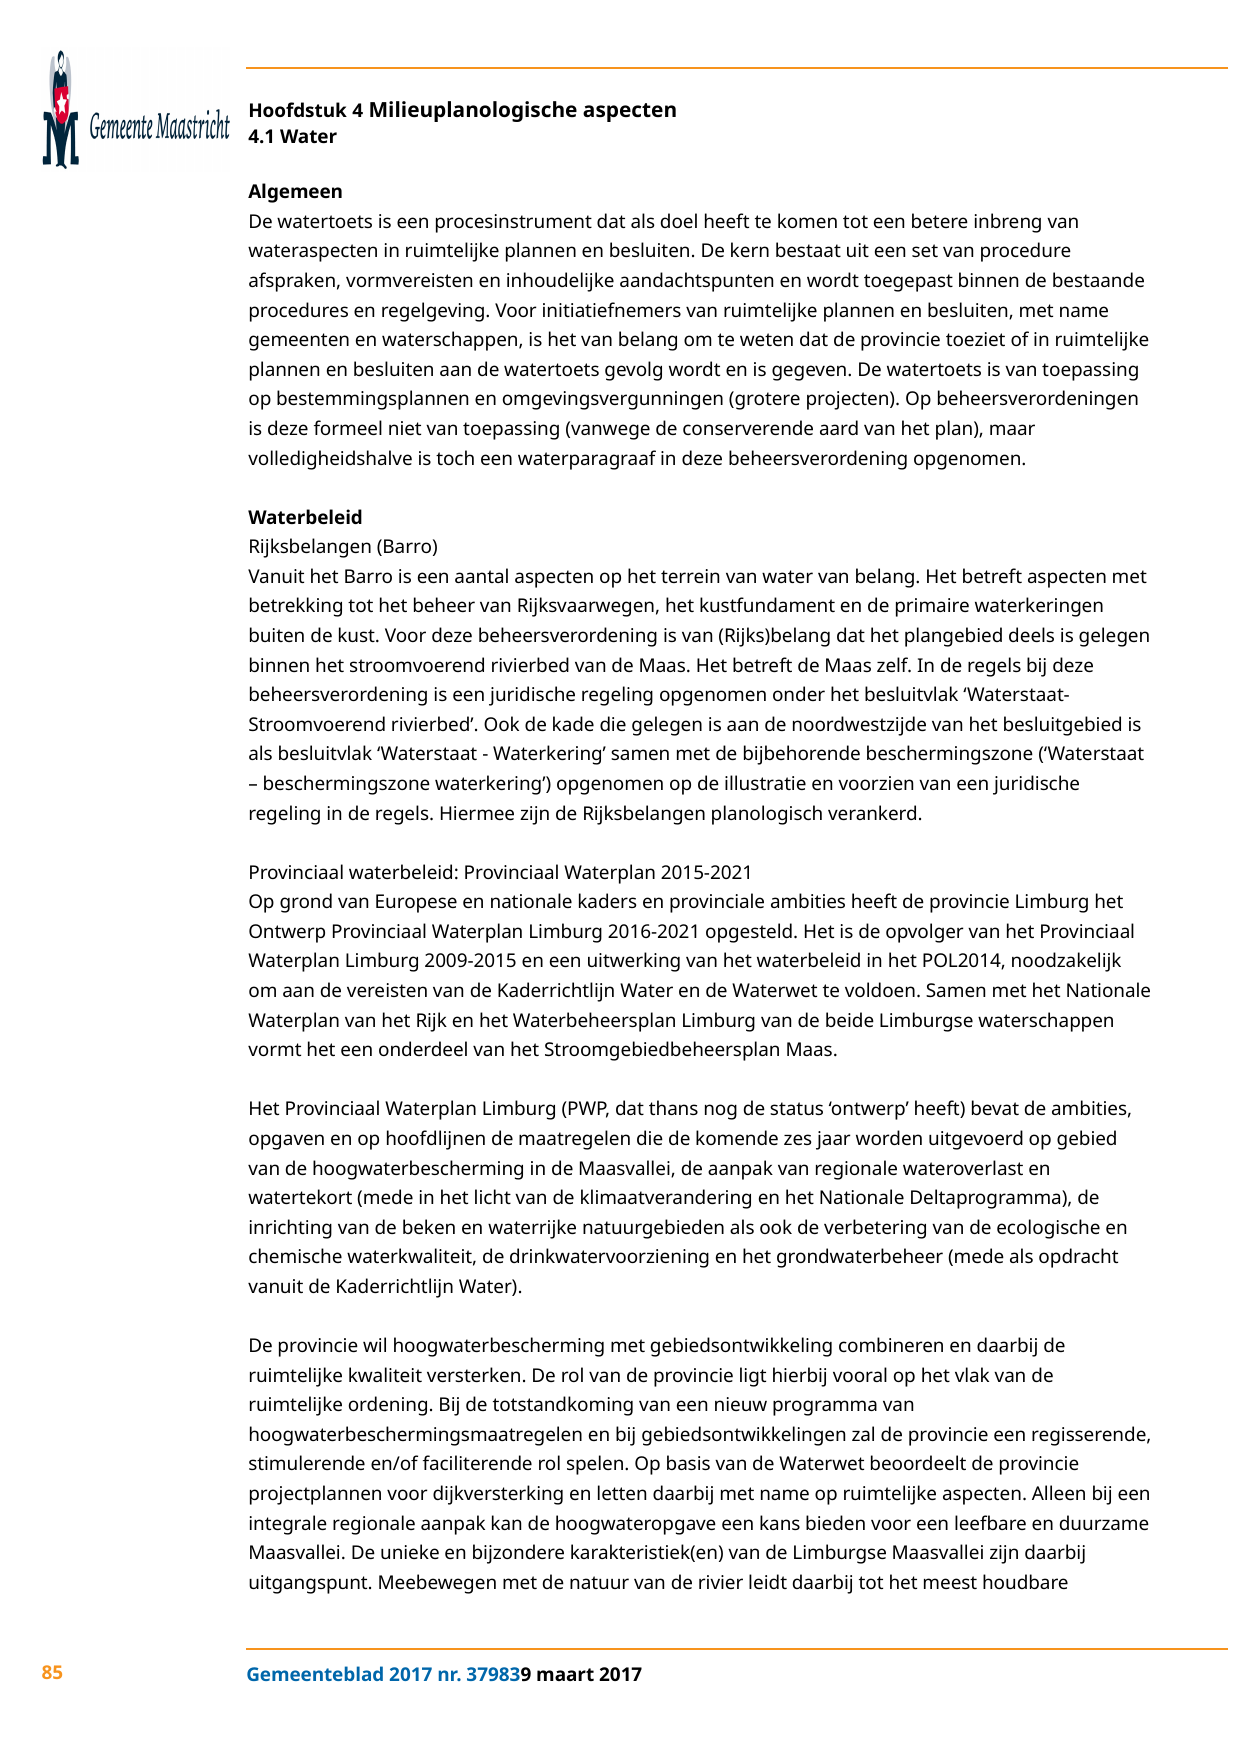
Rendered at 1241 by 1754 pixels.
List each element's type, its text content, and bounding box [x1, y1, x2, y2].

text Algemeen [248, 178, 1152, 204]
picture [41, 47, 231, 172]
text Rijksbelangen (Barro) [248, 533, 1152, 559]
text Vanuit het Barro is een aantal aspecten op het terrein van water van belang. Het betreft aspecten met betrekking tot het beheer van Rijksvaarwegen, het kustfundament en de primaire waterkeringen buiten de kust. Voor deze beheersverordening is van (Rijks)belang dat het plangebied deels is gelegen binnen het stroomvoerend rivierbed van de Maas. Het betreft de Maas zelf. In de regels bij deze beheersverordening is een juridische regeling opgenomen onder het besluitvlak ‘Waterstaat-Stroomvoerend rivierbed’. Ook de kade die gelegen is aan de noordwestzijde van het besluitgebied is als besluitvlak ‘Waterstaat - Waterkering’ samen met de bijbehorende beschermingszone (‘Waterstaat – beschermingszone waterkering’) opgenomen op de illustratie en voorzien van een juridische regeling in de regels. Hiermee zijn de Rijksbelangen planologisch verankerd. [248, 563, 1152, 826]
text Provinciaal waterbeleid: Provinciaal Waterplan 2015-2021 [248, 859, 1152, 885]
text 4.1 Water [248, 123, 1152, 149]
text Het Provinciaal Waterplan Limburg (PWP, dat thans nog de status ‘ontwerp’ heeft) bevat de ambities, opgaven en op hoofdlijnen de maatregelen die de komende zes jaar worden uitgevoerd op gebied van de hoogwaterbescherming in de Maasvallei, de aanpak van regionale wateroverlast en watertekort (mede in het licht van de klimaatverandering en het Nationale Deltaprogramma), de inrichting van de beken en waterrijke natuurgebieden als ook de verbetering van de ecologische en chemische waterkwaliteit, de drinkwatervoorziening en het grondwaterbeheer (mede als opdracht vanuit de Kaderrichtlijn Water). [248, 1096, 1152, 1299]
text Hoofdstuk 4 Milieuplanologische aspecten [248, 95, 1152, 123]
text Waterbeleid [248, 504, 1152, 530]
text De provincie wil hoogwaterbescherming met gebiedsontwikkeling combineren en daarbij de ruimtelijke kwaliteit versterken. De rol van de provincie ligt hierbij vooral op het vlak van de ruimtelijke ordening. Bij de totstandkoming van een nieuw programma van hoogwaterbeschermingsmaatregelen en bij gebiedsontwikkelingen zal de provincie een regisserende, stimulerende en/of faciliterende rol spelen. Op basis van de Waterwet beoordeelt de provincie projectplannen voor dijkversterking en letten daarbij met name op ruimtelijke aspecten. Alleen bij een integrale regionale aanpak kan de hoogwateropgave een kans bieden voor een leefbare en duurzame Maasvallei. De unieke en bijzondere karakteristiek(en) van de Limburgse Maasvallei zijn daarbij uitgangspunt. Meebewegen met de natuur van de rivier leidt daarbij tot het meest houdbare [248, 1332, 1152, 1595]
text De watertoets is een procesinstrument dat als doel heeft te komen tot een betere inbreng van wateraspecten in ruimtelijke plannen en besluiten. De kern bestaat uit een set van procedure afspraken, vormvereisten en inhoudelijke aandachtspunten en wordt toegepast binnen de bestaande procedures en regelgeving. Voor initiatiefnemers van ruimtelijke plannen en besluiten, met name gemeenten en waterschappen, is het van belang om te weten dat de provincie toeziet of in ruimtelijke plannen en besluiten aan de watertoets gevolg wordt en is gegeven. De watertoets is van toepassing op bestemmingsplannen en omgevingsvergunningen (grotere projecten). Op beheersverordeningen is deze formeel niet van toepassing (vanwege de conserverende aard van het plan), maar volledigheidshalve is toch een waterparagraaf in deze beheersverordening opgenomen. [248, 208, 1152, 471]
text Op grond van Europese en nationale kaders en provinciale ambities heeft de provincie Limburg het Ontwerp Provinciaal Waterplan Limburg 2016-2021 opgesteld. Het is de opvolger van het Provinciaal Waterplan Limburg 2009-2015 en een uitwerking van het waterbeleid in het POL2014, noodzakelijk om aan de vereisten van de Kaderrichtlijn Water en de Waterwet te voldoen. Samen met het Nationale Waterplan van het Rijk en het Waterbeheersplan Limburg van de beide Limburgse waterschappen vormt het een onderdeel van het Stroomgebiedbeheersplan Maas. [248, 888, 1152, 1062]
